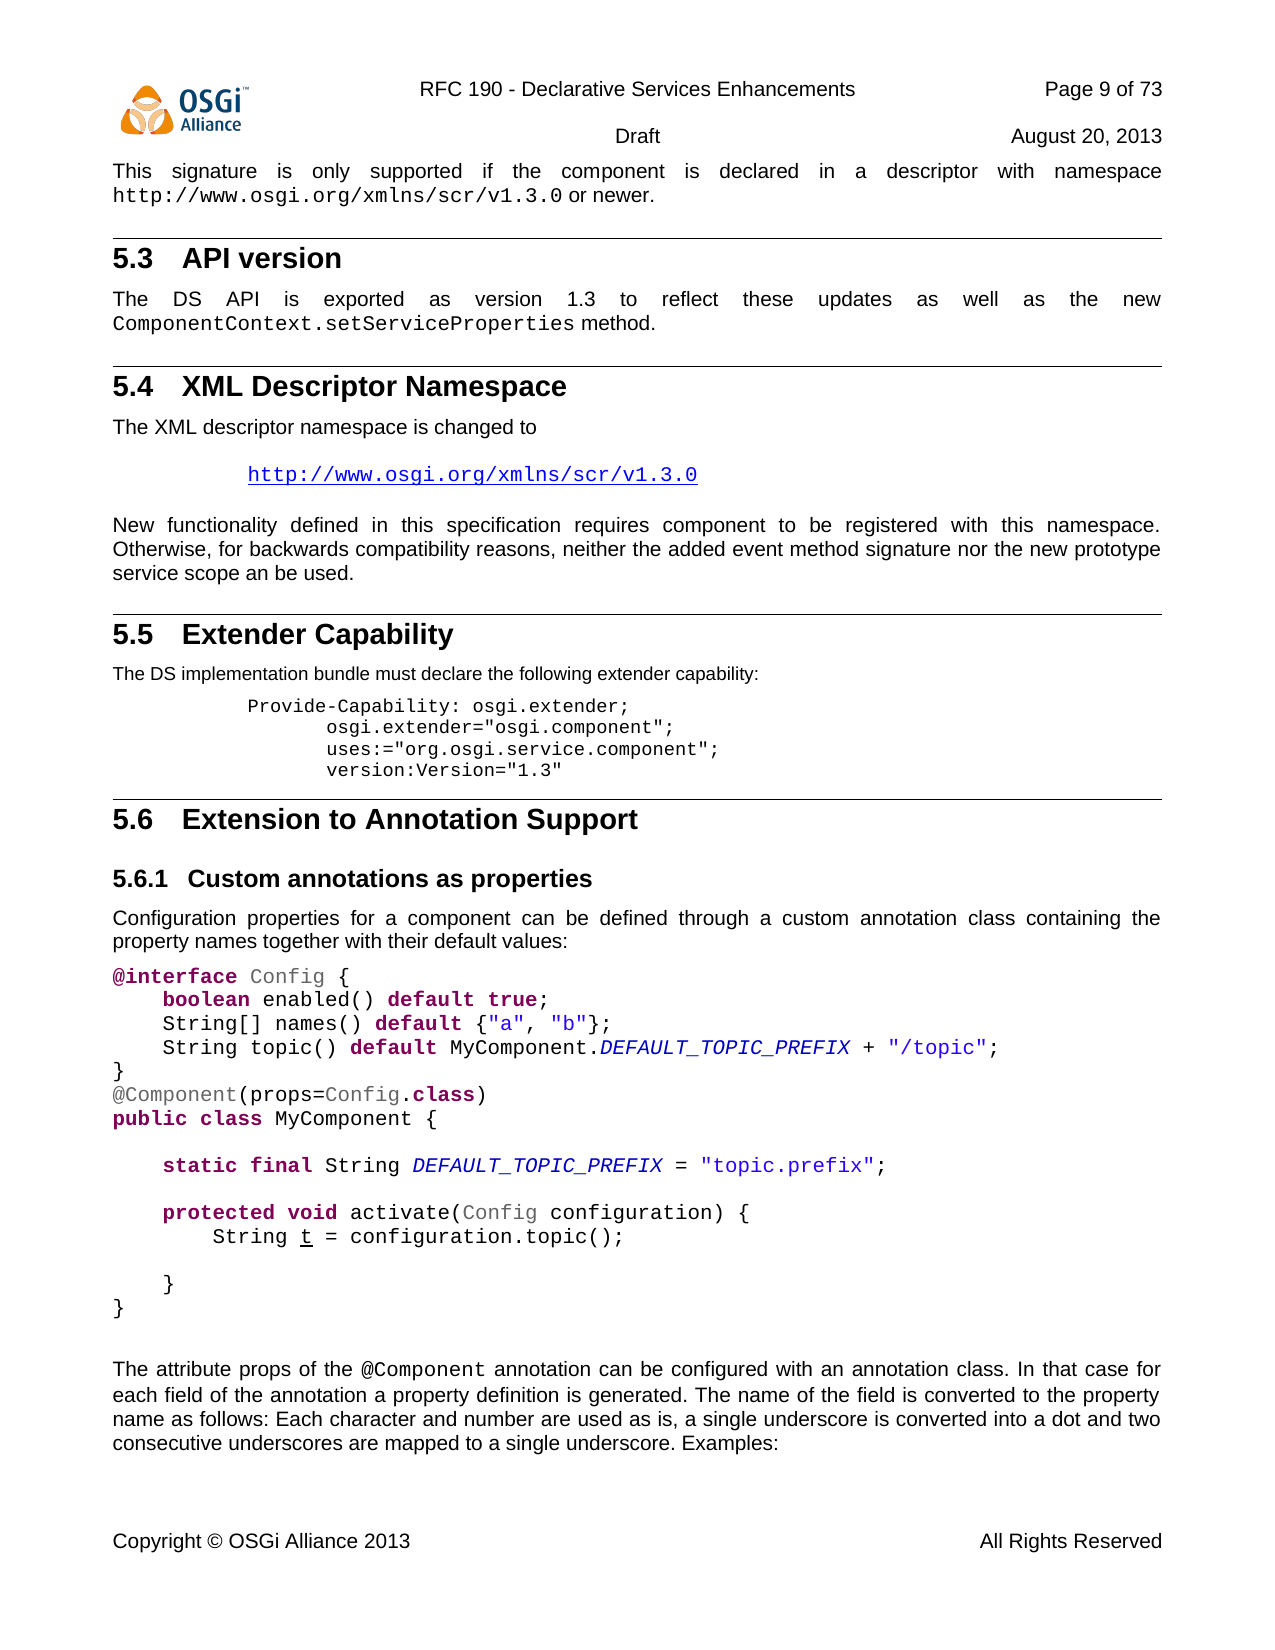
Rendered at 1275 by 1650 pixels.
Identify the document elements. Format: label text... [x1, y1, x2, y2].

text The attribute props of the @Component annotation can be configured with an annotation class. In that case for each field of the annotation a property definition is generated. The name of the field is converted to the property name as follows: Each character and number are used as is, a single underscore is converted into a dot and two consecutive underscores are mapped to a single underscore. Examples: [112, 1357, 1162, 1455]
subtitle Extension to Annotation Support [112, 800, 1162, 835]
subtitle Custom annotations as properties [112, 864, 1162, 893]
text @interface Config { [112, 966, 1162, 989]
text uses:="org.osgi.service.component"; [247, 739, 1162, 761]
picture [113, 78, 257, 142]
text public class MyComponent { [112, 1108, 1162, 1131]
text http://www.osgi.org/xmlns/scr/v1.3.0 [247, 464, 1162, 488]
text version:Version="1.3" [247, 761, 1162, 782]
subtitle XML Descriptor Namespace [112, 367, 1162, 403]
text } [112, 1060, 1162, 1084]
text This signature is only supported if the component is declared in a descriptor with namespace http://www.osgi.org/xmlns/scr/v1.3.0 or newer. [112, 159, 1162, 209]
text The DS API is exported as version 1.3 to reflect these updates as well as the new ComponentContext.setServiceProperties method. [112, 287, 1162, 337]
text String t = configuration.topic(); [112, 1226, 1162, 1249]
text Configuration properties for a component can be defined through a custom annotation class containing the property names together with their default values: [112, 905, 1162, 953]
text protected void activate(Config configuration) { [112, 1202, 1162, 1226]
text boolean enabled() default true; [112, 989, 1162, 1013]
subtitle API version [112, 239, 1162, 274]
text @Component(props=Config.class) [112, 1084, 1162, 1108]
text String[] names() default {"a", "b"}; [112, 1013, 1162, 1037]
text New functionality defined in this specification requires component to be registered with this namespace. Otherwise, for backwards compatibility reasons, neither the added event method signature nor the new prototype service scope an be used. [112, 513, 1162, 585]
text osgi.extender="osgi.component"; [247, 718, 1162, 739]
text Provide-Capability: osgi.extender; [247, 697, 1162, 718]
subtitle Extender Capability [112, 615, 1162, 651]
text The DS implementation bundle must declare the following extender capability: [112, 663, 1162, 684]
text } [112, 1273, 1162, 1297]
text } [112, 1297, 1162, 1321]
text The XML descriptor namespace is changed to [112, 415, 1162, 439]
text String topic() default MyComponent.DEFAULT_TOPIC_PREFIX + "/topic"; [112, 1037, 1162, 1060]
text static final String DEFAULT_TOPIC_PREFIX = "topic.prefix"; [112, 1155, 1162, 1179]
